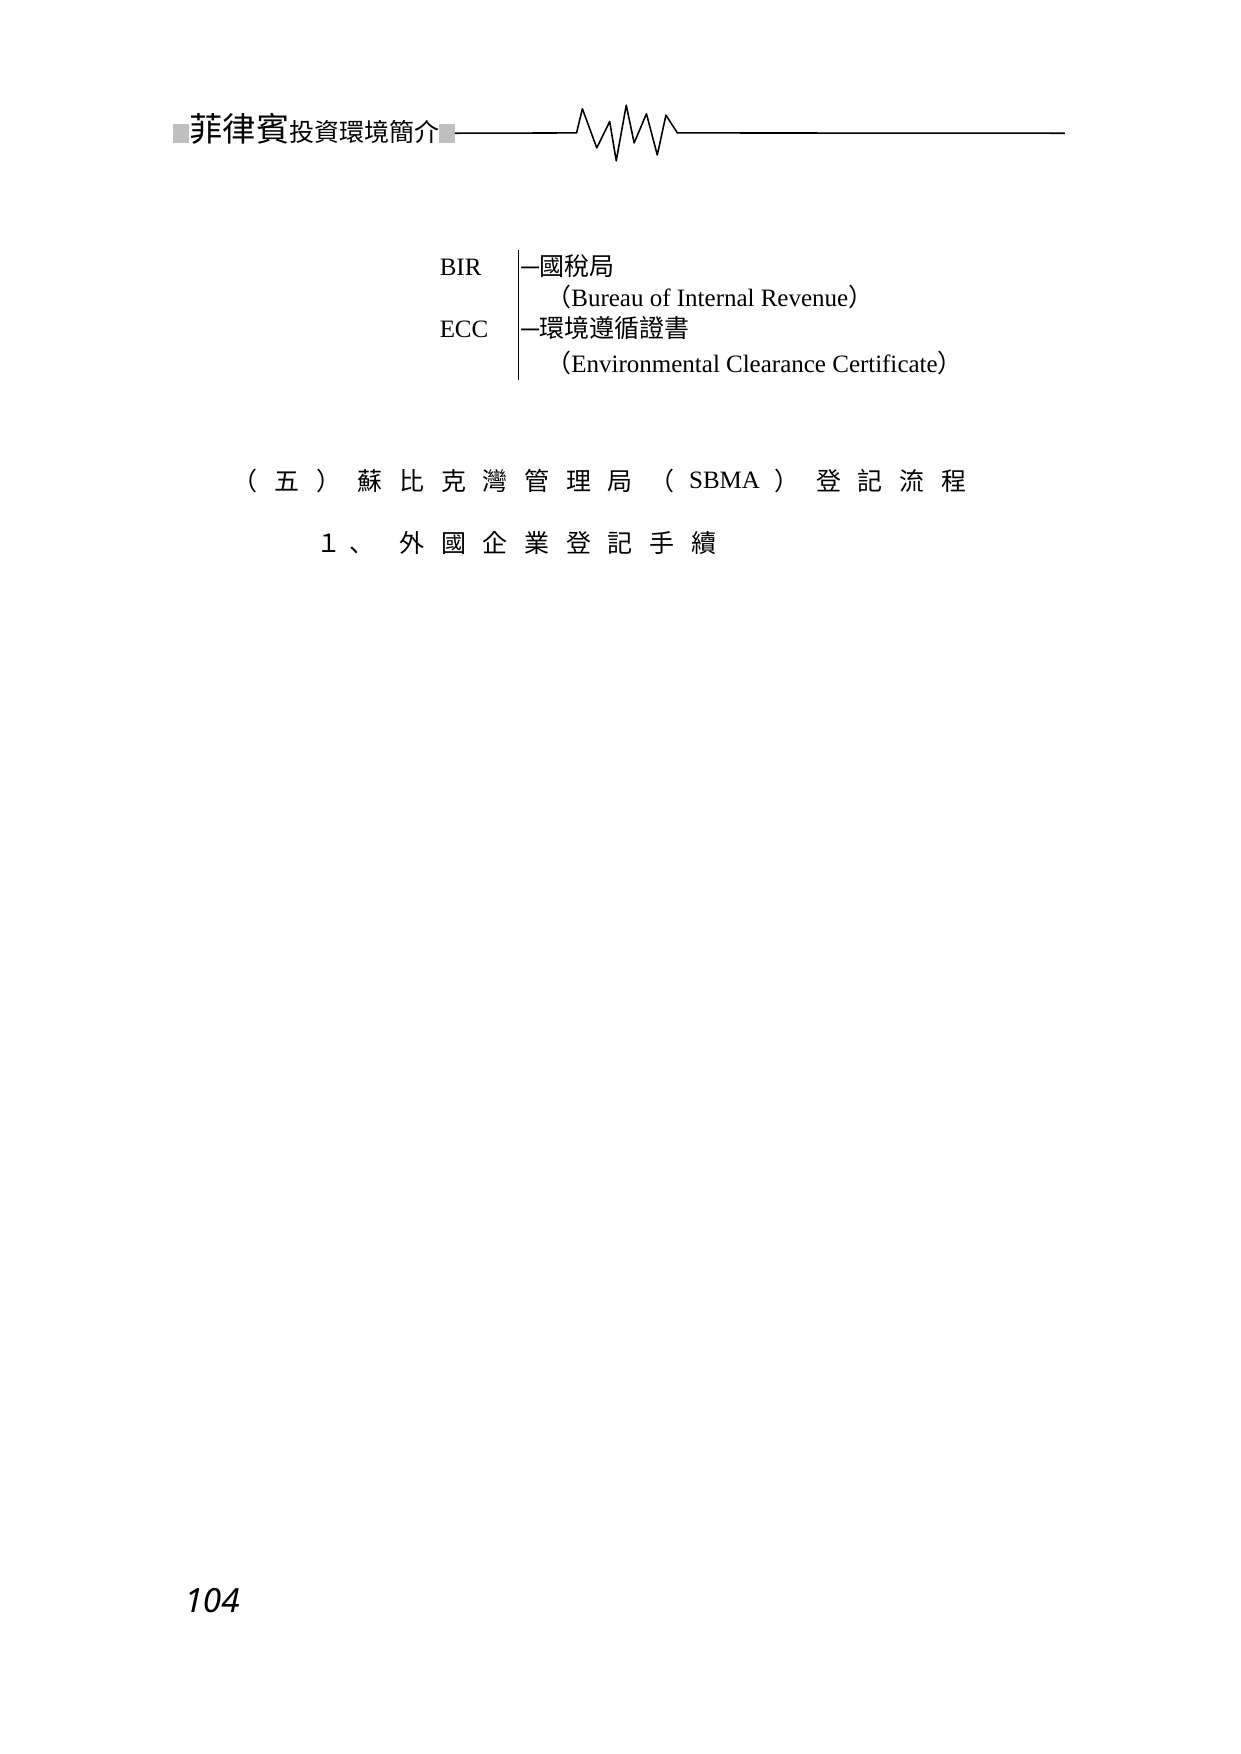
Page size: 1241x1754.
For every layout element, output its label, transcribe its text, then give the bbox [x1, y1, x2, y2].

text （五）蘇比克灣管理局（SBMA）登記流程 [207, 438, 1058, 500]
table_cell ─國稅局 （Bureau of Internal Revenue） ─環境遵循證書 （Environmental Clearance Certificate） [519, 250, 1058, 380]
table_cell BIR ECC [437, 250, 518, 380]
text １、外國企業登記手續 [281, 500, 1058, 563]
